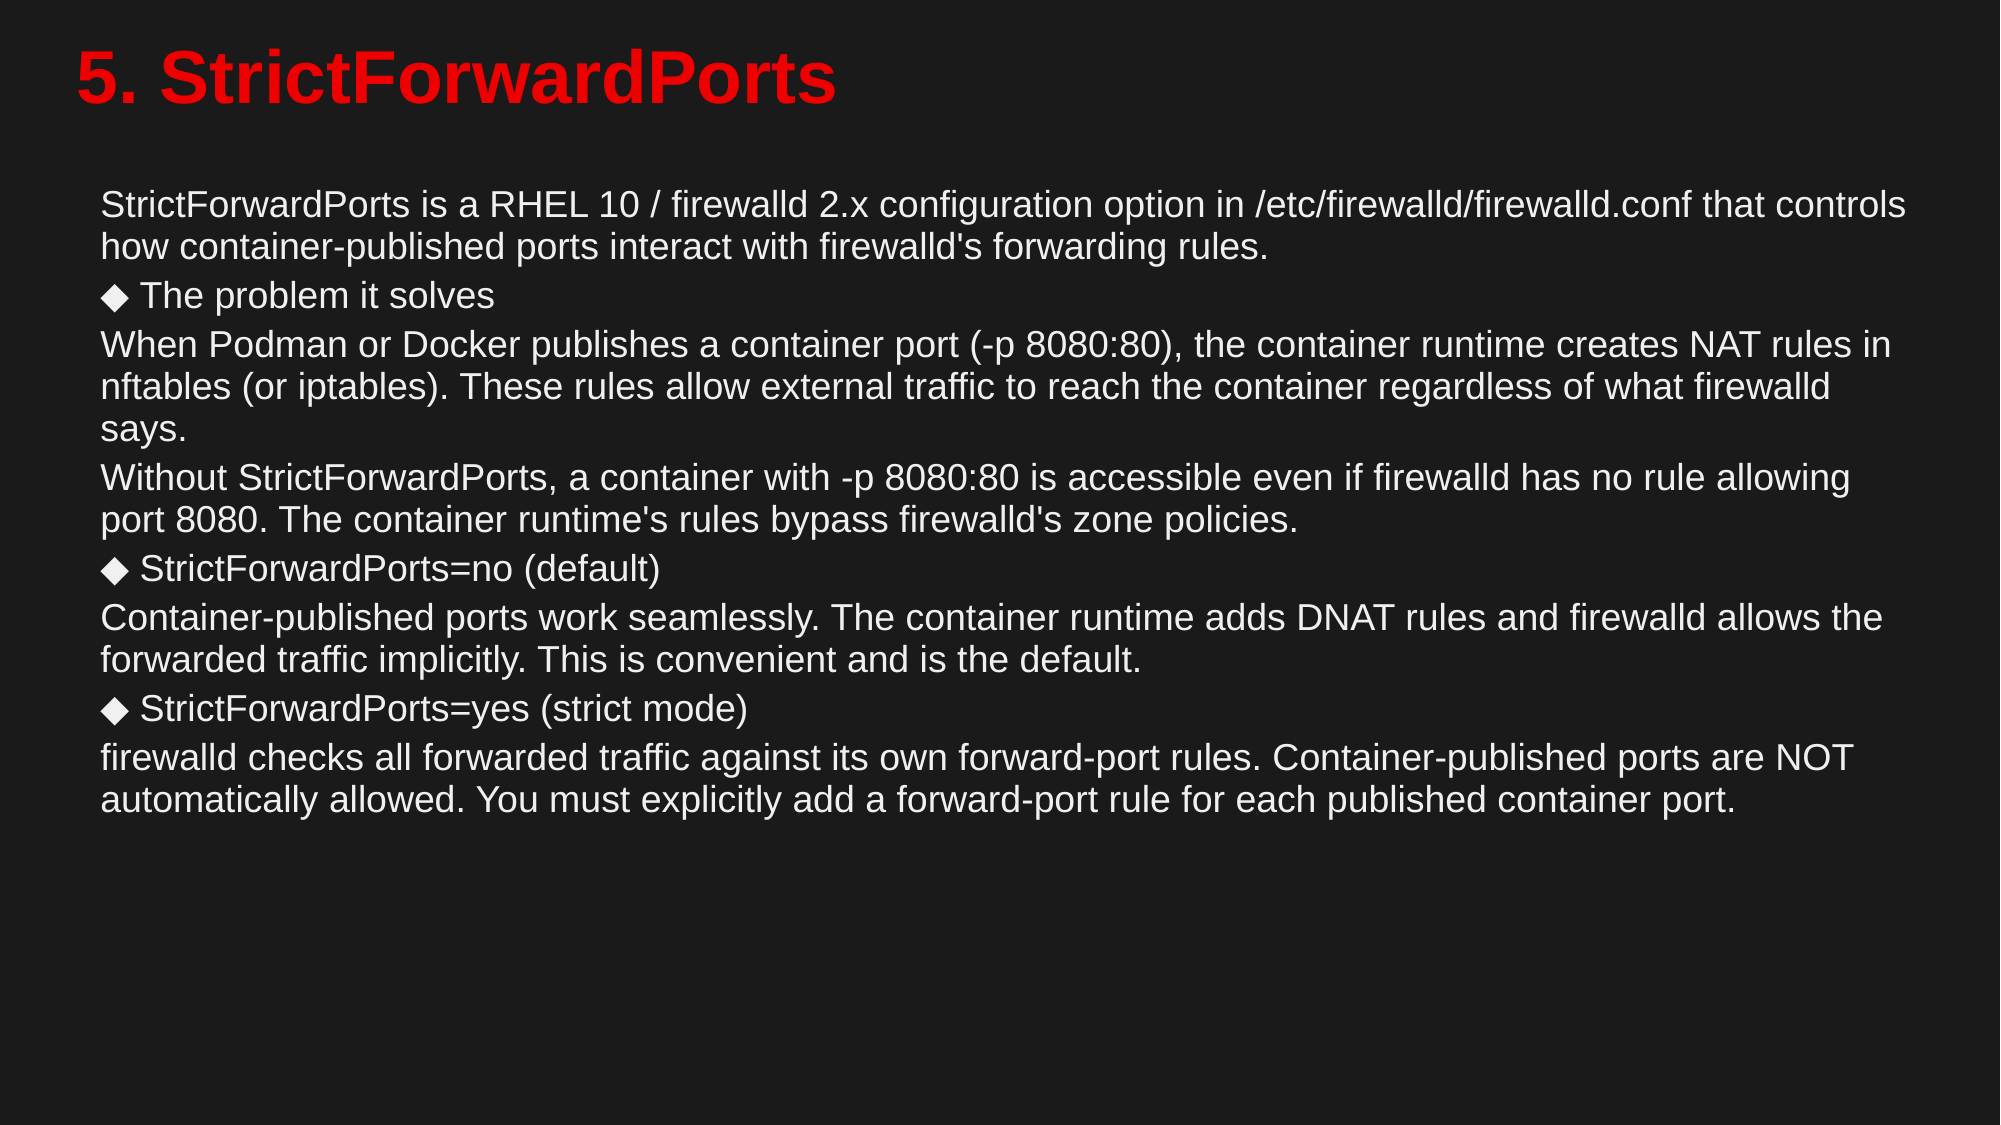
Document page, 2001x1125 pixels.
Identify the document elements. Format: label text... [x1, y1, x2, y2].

text_box StrictForwardPorts is a RHEL 10 / firewalld 2.x configuration option in /etc/firewalld/firewalld.conf that controls how container-published ports interact with firewalld's forwarding rules. ◆ The problem it solves When Podman or Docker publishes a container port (-p 8080:80), the container runtime creates NAT rules in nftables (or iptables). These rules allow external traffic to reach the container regardless of what firewalld says. Without StrictForwardPorts, a container with -p 8080:80 is accessible even if firewalld has no rule allowing port 8080. The container runtime's rules bypass firewalld's zone policies. ◆ StrictForwardPorts=no (default) Container-published ports work seamlessly. The container runtime adds DNAT rules and firewalld allows the forwarded traffic implicitly. This is convenient and is the default. ◆ StrictForwardPorts=yes (strict mode) firewalld checks all forwarded traffic against its own forward-port rules. Container-published ports are NOT automatically allowed. You must explicitly add a forward-port rule for each published container port. [59, 171, 1942, 1087]
text_box 5. StrictForwardPorts [59, 23, 1942, 154]
